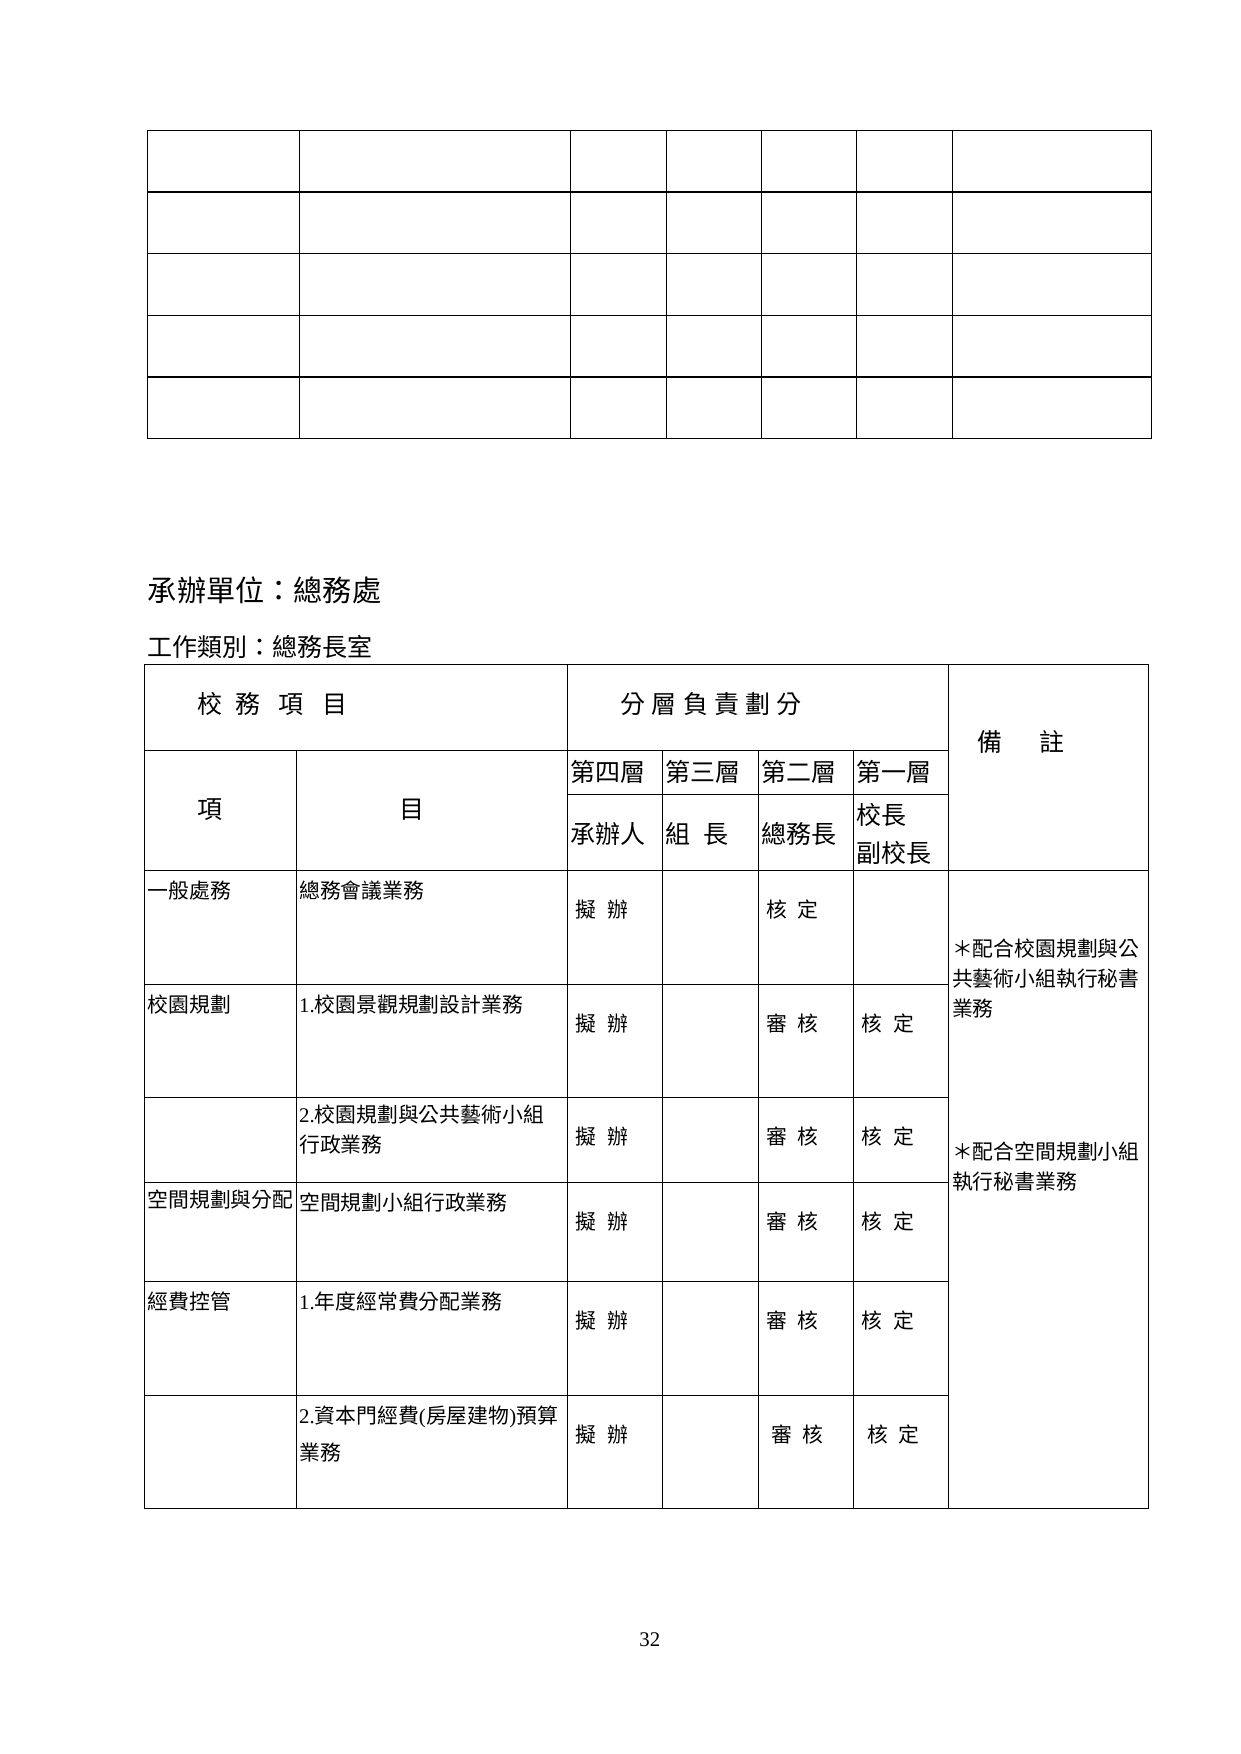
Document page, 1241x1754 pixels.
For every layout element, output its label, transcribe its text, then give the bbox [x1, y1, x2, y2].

table_cell 總務長 [759, 795, 853, 870]
table_cell 核 定 [854, 1282, 948, 1394]
table_cell 1.校園景觀規劃設計業務 [297, 985, 567, 1097]
table_cell [953, 316, 1151, 376]
table_cell [762, 378, 856, 438]
table_cell [663, 871, 758, 984]
table_cell [953, 193, 1151, 253]
table_cell [148, 254, 299, 315]
table_cell [300, 316, 570, 376]
table_cell 2.校園規劃與公共藝術小組行政業務 [297, 1098, 567, 1182]
table_cell 承辦人 [568, 795, 662, 870]
table_cell [857, 254, 952, 315]
table_cell 擬 辦 [568, 1183, 662, 1281]
table_cell [663, 1396, 758, 1508]
table_cell 第二層 [759, 751, 853, 794]
table_cell 第三層 [663, 751, 758, 794]
text 承辦單位：總務處 [148, 552, 1152, 627]
table_cell [300, 193, 570, 253]
table_cell [145, 1098, 296, 1182]
table_cell 1.年度經常費分配業務 [297, 1282, 567, 1394]
table_cell 校長 副校長 [854, 795, 948, 870]
table_cell [667, 193, 761, 253]
table_cell [667, 254, 761, 315]
table_cell 目 [297, 751, 567, 870]
table_cell 第四層 [568, 751, 662, 794]
table_cell 經費控管 [145, 1282, 296, 1394]
table_cell [953, 131, 1151, 191]
table_cell ＊配合校園規劃與公共藝術小組執行秘書業務 ＊配合空間規劃小組執行秘書業務 [949, 871, 1148, 1508]
table_cell [953, 378, 1151, 438]
table_cell 擬 辦 [568, 985, 662, 1097]
table_cell 一般處務 [145, 871, 296, 984]
table_header 校 務 項 目 [145, 665, 567, 750]
table_cell [571, 193, 666, 253]
table_cell [148, 316, 299, 376]
table_header 分 層 負 責 劃 分 [568, 665, 948, 750]
table_cell 總務會議業務 [297, 871, 567, 984]
table_cell 核 定 [854, 985, 948, 1097]
table_cell [667, 131, 761, 191]
table_cell 組 長 [663, 795, 758, 870]
table_cell [663, 1098, 758, 1182]
table_cell [854, 871, 948, 984]
table_cell [762, 254, 856, 315]
table_cell 擬 辦 [568, 1282, 662, 1394]
table_cell [300, 254, 570, 315]
table_cell [663, 1282, 758, 1394]
table_cell 擬 辦 [568, 871, 662, 984]
table_cell 審 核 [759, 985, 853, 1097]
table_cell [571, 316, 666, 376]
table_header 備 註 [949, 665, 1148, 870]
table_cell 核 定 [759, 871, 853, 984]
table_cell [300, 378, 570, 438]
table_cell 空間規劃與分配 [145, 1183, 296, 1281]
table_cell 擬 辦 [568, 1098, 662, 1182]
table_cell [857, 378, 952, 438]
table_cell 空間規劃小組行政業務 [297, 1183, 567, 1281]
table_cell 項 [145, 751, 296, 870]
table_cell [762, 131, 856, 191]
table_cell [762, 193, 856, 253]
table_cell [148, 378, 299, 438]
table_cell [663, 1183, 758, 1281]
table_cell 審 核 [759, 1396, 853, 1508]
table_cell [667, 378, 761, 438]
table_cell 第一層 [854, 751, 948, 794]
table_cell [148, 193, 299, 253]
table_cell [663, 985, 758, 1097]
table_cell [857, 316, 952, 376]
table_cell [857, 131, 952, 191]
table_cell 審 核 [759, 1098, 853, 1182]
table_cell [571, 131, 666, 191]
table_cell [857, 193, 952, 253]
table_cell [148, 131, 299, 191]
table_cell 審 核 [759, 1282, 853, 1394]
table_cell 審 核 [759, 1183, 853, 1281]
table_cell 核 定 [854, 1396, 948, 1508]
table_cell 核 定 [854, 1098, 948, 1182]
table_cell 擬 辦 [568, 1396, 662, 1508]
table_cell [571, 254, 666, 315]
table_cell [300, 131, 570, 191]
table_cell [145, 1396, 296, 1508]
table_cell [953, 254, 1151, 315]
table_cell [762, 316, 856, 376]
table_cell [667, 316, 761, 376]
table_cell [571, 378, 666, 438]
table_cell 2.資本門經費(房屋建物)預算業務 [297, 1396, 567, 1508]
text 工作類別：總務長室 [148, 627, 1152, 664]
table_cell 核 定 [854, 1183, 948, 1281]
table_cell 校園規劃 [145, 985, 296, 1097]
